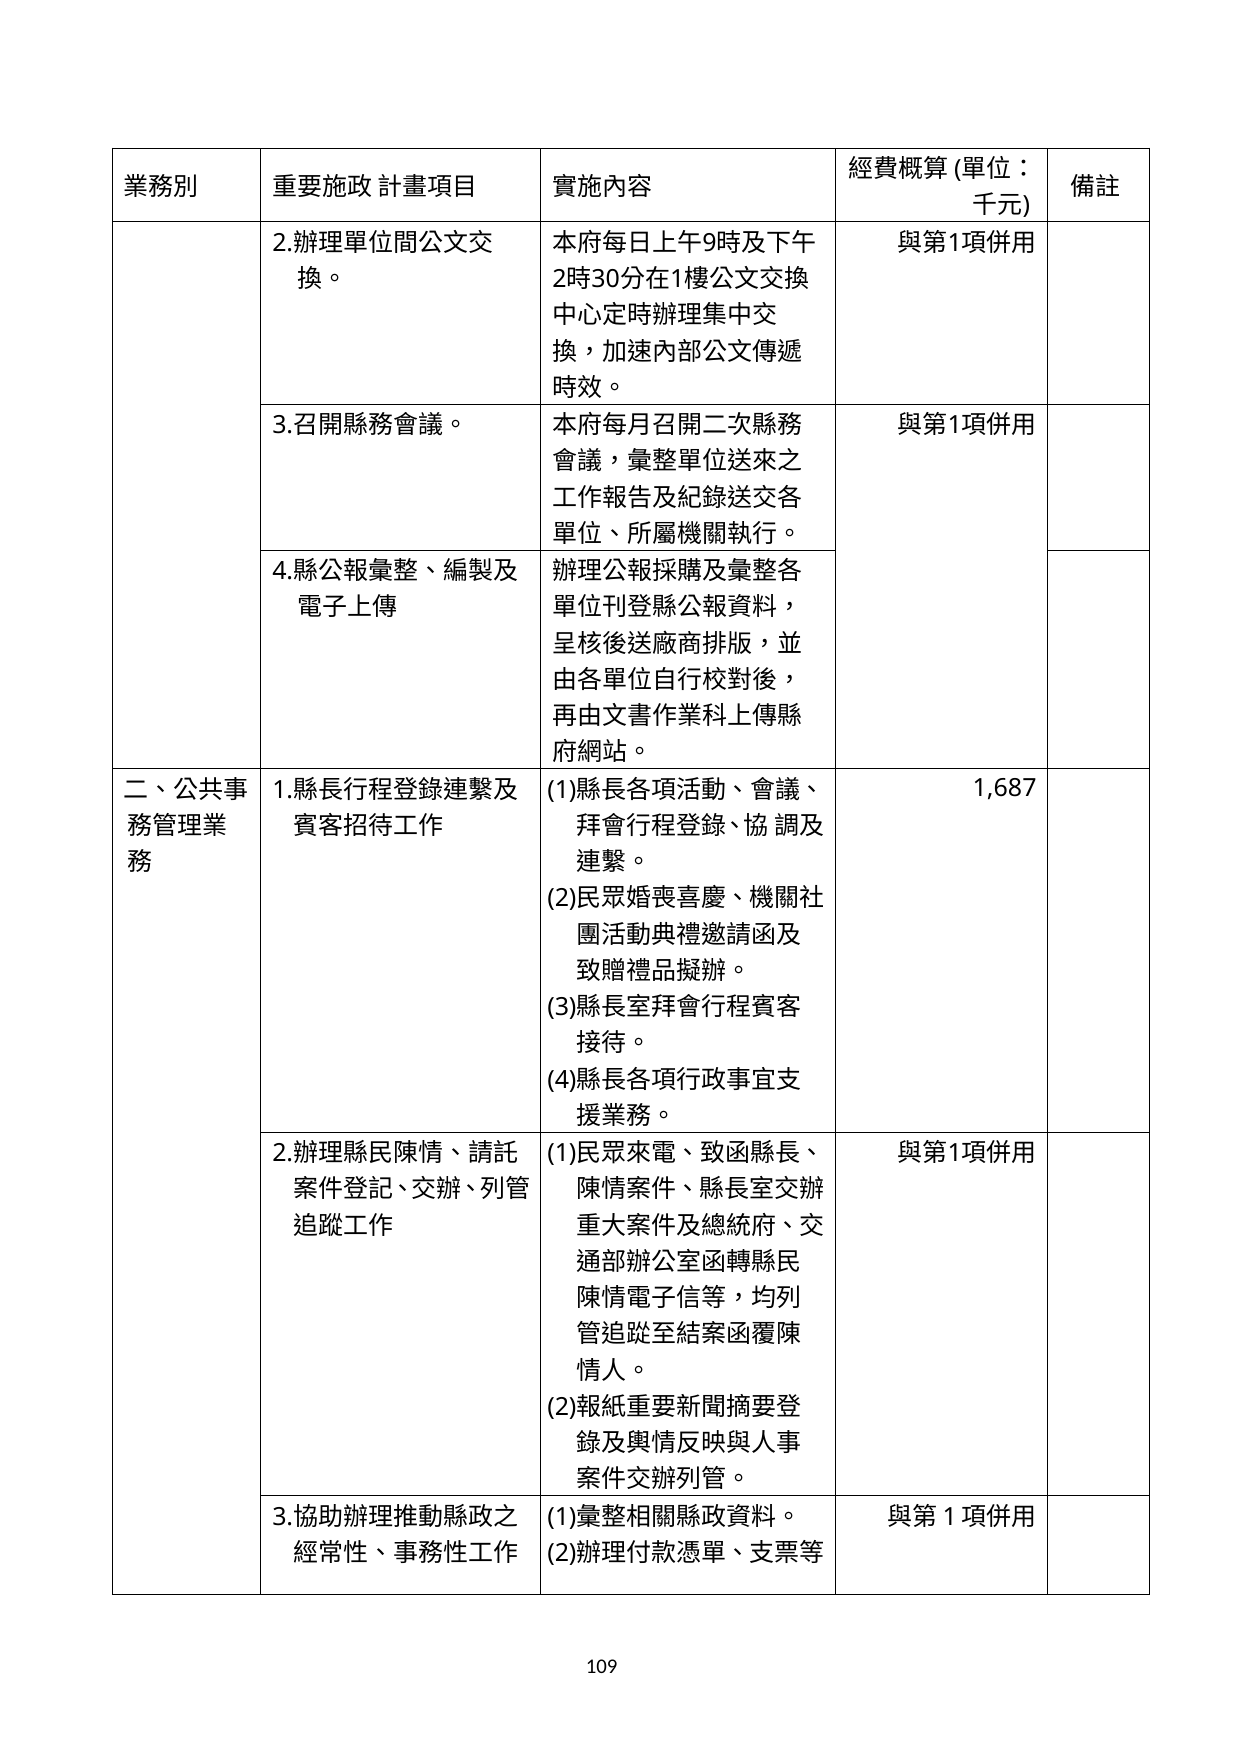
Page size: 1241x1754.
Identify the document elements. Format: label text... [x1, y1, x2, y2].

table_cell [1048, 405, 1149, 549]
table_header 備註 [1048, 149, 1149, 221]
table_cell 二、公共事務管理業務 [113, 769, 260, 1132]
table_cell [836, 550, 1047, 768]
table_cell 與第1項併用 [836, 222, 1047, 403]
table_cell 2.辦理縣民陳情、請託案件登記、交辦、列管追蹤工作 [261, 1133, 540, 1495]
table_cell [1048, 1496, 1149, 1594]
table_cell (1)民眾來電、致函縣長、陳情案件、縣長室交辦重大案件及總統府、交通部辦公室函轉縣民陳情電子信等，均列管追踨至結案函覆陳情人。 (2)報紙重要新聞摘要登錄及輿情反映與人事案件交辦列管。 [541, 1133, 835, 1495]
table_header 業務別 [113, 149, 260, 221]
table_cell [113, 222, 260, 768]
table_cell 4.縣公報彙整、編製及電子上傳 [261, 551, 540, 768]
table_cell 辦理公報採購及彙整各單位刊登縣公報資料，呈核後送廠商排版，並由各單位自行校對後，再由文書作業科上傳縣府網站。 [541, 551, 835, 768]
table_cell [1048, 551, 1149, 768]
table_cell (1)彙整相關縣政資料。 (2)辦理付款憑單、支票等 [541, 1496, 835, 1594]
table_cell 1.縣長行程登錄連繫及賓客招待工作 [261, 769, 540, 1132]
table_cell 2.辦理單位間公文交換。 [261, 222, 540, 403]
table_cell 與第1項併用 [836, 405, 1047, 549]
table_cell 3.召開縣務會議。 [261, 405, 540, 549]
table_header 重要施政 計畫項目 [261, 149, 540, 221]
table_cell [113, 1132, 260, 1495]
table_header 經費概算 (單位：千元) [836, 149, 1047, 221]
table_cell [113, 1495, 260, 1594]
table_cell 本府每日上午9時及下午2時30分在1樓公文交換中心定時辦理集中交換，加速內部公文傳遞時效。 [541, 222, 835, 403]
table_cell 3.協助辦理推動縣政之經常性、事務性工作 [261, 1496, 540, 1594]
table_cell 本府每月召開二次縣務會議，彙整單位送來之工作報告及紀錄送交各單位、所屬機關執行。 [541, 405, 835, 549]
table_cell (1)縣長各項活動、會議、拜會行程登錄、協 調及連繫。 (2)民眾婚喪喜慶、機關社團活動典禮邀請函及致贈禮品擬辦。 (3)縣長室拜會行程賓客接待。 (4)縣長各項行政事宜支援業務。 [541, 769, 835, 1132]
table_header 實施內容 [541, 149, 835, 221]
table_cell 與第1項併用 [836, 1496, 1047, 1594]
table_cell [1048, 222, 1149, 403]
table_cell [1048, 1133, 1149, 1495]
table_cell 1,687 [836, 769, 1047, 1132]
table_cell 與第1項併用 [836, 1133, 1047, 1495]
table_cell [1048, 769, 1149, 1132]
